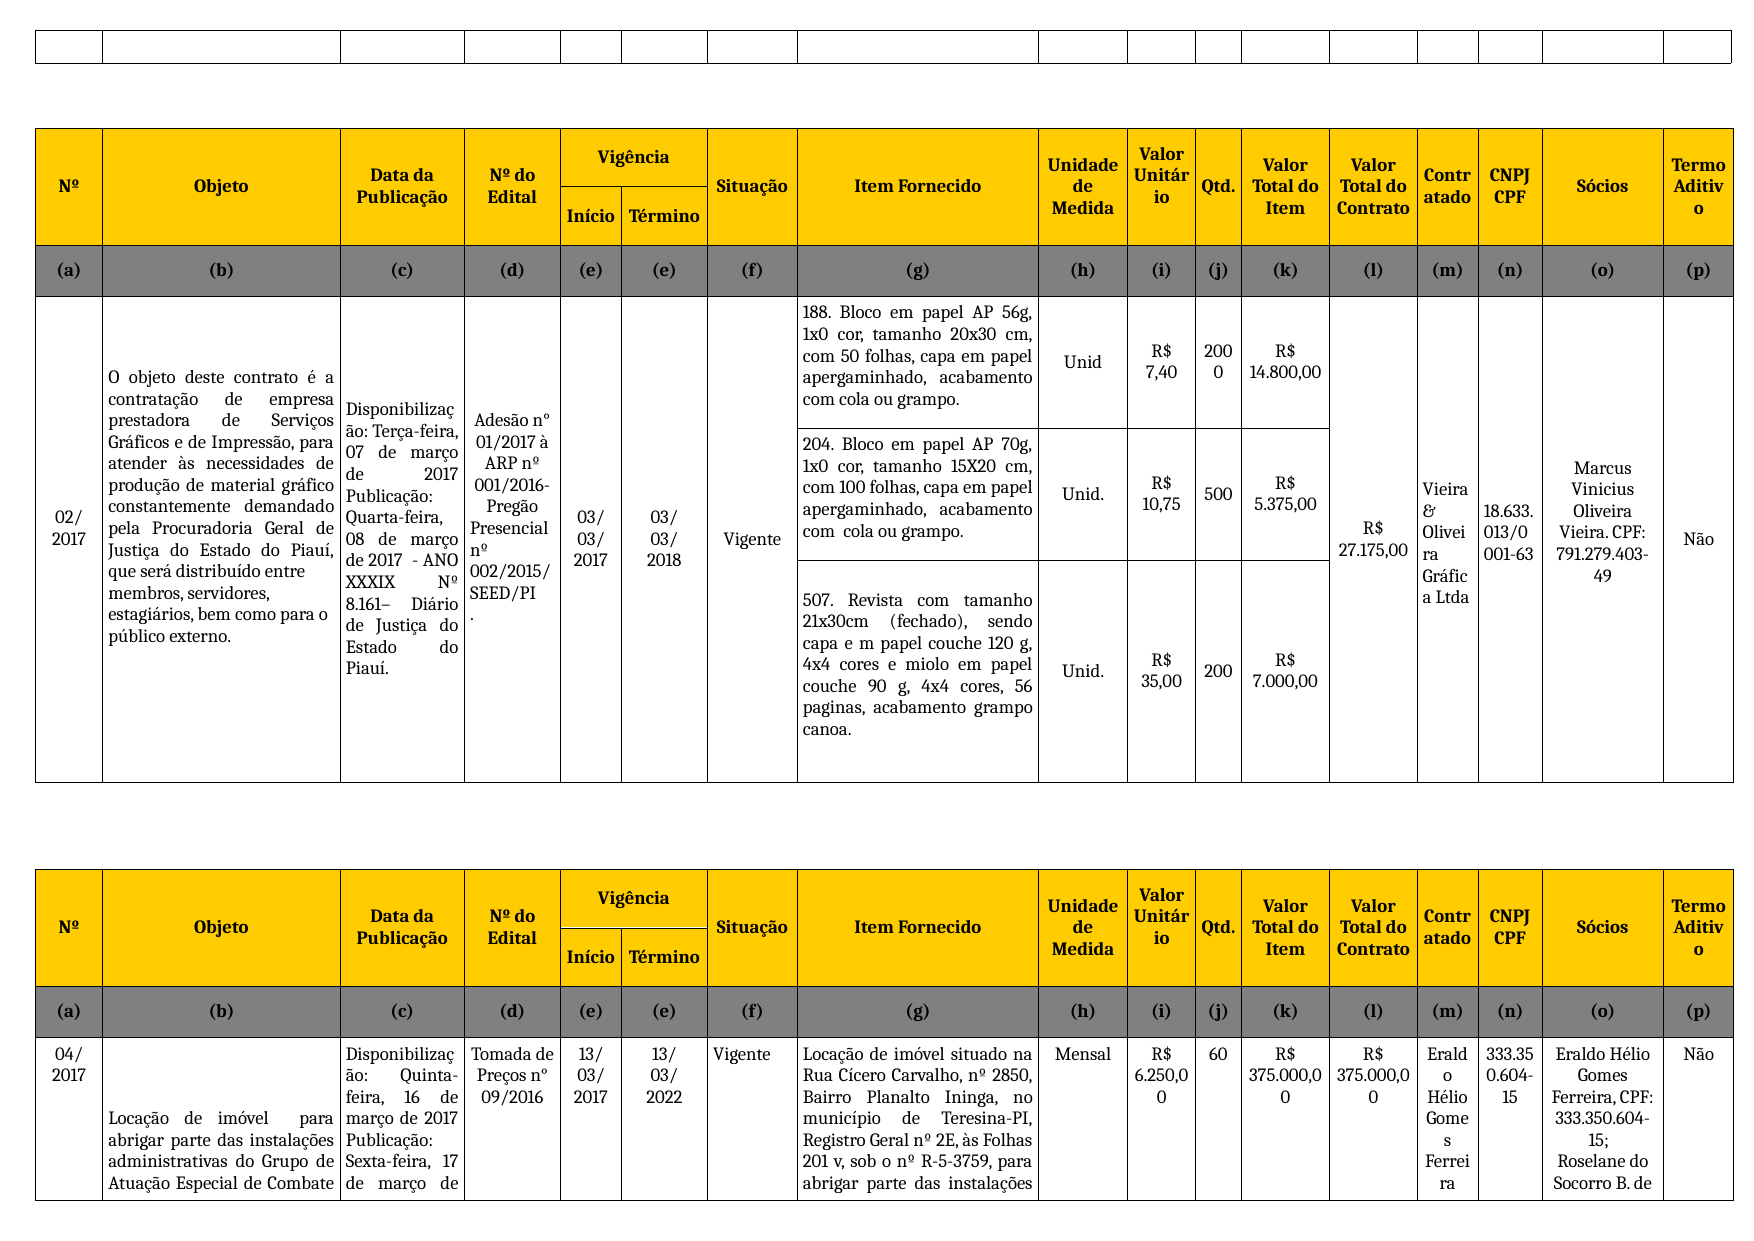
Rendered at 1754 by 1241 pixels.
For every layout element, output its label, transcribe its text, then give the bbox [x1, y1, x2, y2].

table_cell O objeto deste contrato é a contratação de empresa prestadora de Serviços Gráficos e de Impressão, para atender às necessidades de produção de material gráfico constantemente demandado pela Procuradoria Geral de Justiça do Estado do Piauí, que será distribuído entre membros, servidores, estagiários, bem como para o público externo. [103, 297, 340, 782]
table_cell (b) [103, 987, 340, 1037]
table_header Situação [708, 870, 797, 986]
table_cell Locação de imóvel situado na Rua Cícero Carvalho, nº 2850, Bairro Planalto Ininga, no município de Teresina-PI, Registro Geral nº 2E, às Folhas 201 v, sob o nº R-5-3759, para abrigar parte das instalações [798, 1038, 1038, 1200]
table_cell R$ 10,75 [1128, 429, 1195, 560]
table_header Nº [36, 870, 102, 986]
table_cell (p) [1664, 246, 1733, 296]
table_cell (l) [1330, 987, 1417, 1037]
table_header Data da Publicação [341, 870, 464, 986]
table_cell Locação de imóvel para abrigar parte das instalações administrativas do Grupo de Atuação Especial de Combate [103, 1038, 340, 1200]
table_cell Não [1664, 1038, 1733, 1200]
table_cell Eraldo Hélio Gomes Ferreira [1418, 1038, 1478, 1200]
table_cell Início [561, 187, 621, 245]
table_cell (e) [622, 246, 707, 296]
table_cell Marcus Vinicius Oliveira Vieira. CPF: 791.279.403-49 [1543, 297, 1663, 782]
table_cell (d) [465, 246, 560, 296]
table_cell [1418, 31, 1478, 63]
table_cell Mensal [1039, 1038, 1127, 1200]
table_cell (a) [36, 987, 102, 1037]
table_cell [708, 31, 797, 63]
table_cell (o) [1543, 246, 1663, 296]
table_cell (m) [1418, 246, 1478, 296]
table_cell 200 [1196, 561, 1241, 782]
table_cell Tomada de Preços n° 09/2016 [465, 1038, 560, 1200]
table_cell [341, 31, 464, 63]
table_header Unidade de Medida [1039, 129, 1127, 245]
table_cell (c) [341, 987, 464, 1037]
table_cell (e) [622, 987, 707, 1037]
table_cell 333.350.604-15 [1479, 1038, 1542, 1200]
table_cell [1330, 31, 1417, 63]
table_cell (a) [36, 246, 102, 296]
table_cell Unid [1039, 297, 1127, 428]
table_header Qtd. [1196, 129, 1241, 245]
table_cell (g) [798, 246, 1038, 296]
table_cell Vigente [708, 297, 797, 782]
table_cell (j) [1196, 246, 1241, 296]
table_header Vigência [561, 129, 707, 186]
table_header CNPJ CPF [1479, 870, 1542, 986]
table_cell 60 [1196, 1038, 1241, 1200]
table_header Qtd. [1196, 870, 1241, 986]
table_cell Disponibilização: Quinta-feira, 16 de março de 2017 Publicação: Sexta-feira, 17 de março de [341, 1038, 464, 1200]
table_cell [36, 31, 102, 63]
table_cell - [1242, 31, 1329, 63]
table_header Data da Publicação [341, 129, 464, 245]
table_cell R$ 375.000,00 [1242, 1038, 1329, 1200]
table_header Valor Total do Contrato [1330, 129, 1417, 245]
table_cell (h) [1039, 987, 1127, 1037]
table_cell (i) [1128, 246, 1195, 296]
table_header Vigência [561, 870, 707, 927]
table_header Situação [708, 129, 797, 245]
table_cell 188. Bloco em papel AP 56g, 1x0 cor, tamanho 20x30 cm, com 50 folhas, capa em papel apergaminhado, acabamento com cola ou grampo. [798, 297, 1038, 428]
table_cell (k) [1242, 246, 1329, 296]
table_cell - [1128, 31, 1195, 63]
table_cell (f) [708, 987, 797, 1037]
table_cell Unid. [1039, 561, 1127, 782]
table_cell (l) [1330, 246, 1417, 296]
table_header Valor Unitário [1128, 129, 1195, 245]
table_cell R$ 7,40 [1128, 297, 1195, 428]
table_cell (c) [341, 246, 464, 296]
table_cell Unid. [1039, 429, 1127, 560]
table_header Contratado [1418, 870, 1478, 986]
table_header Valor Total do Contrato [1330, 870, 1417, 986]
table_cell Término [622, 187, 707, 245]
table_cell 500 [1196, 429, 1241, 560]
table_cell (p) [1664, 987, 1733, 1037]
table_header Objeto [103, 870, 340, 986]
table_cell (o) [1543, 987, 1663, 1037]
table_cell (d) [465, 987, 560, 1037]
table_header Valor Total do Item [1242, 129, 1329, 245]
table_header Nº do Edital [465, 870, 560, 986]
table_header Valor Unitário [1128, 870, 1195, 986]
table_cell [1664, 31, 1731, 63]
table_cell R$ 7.000,00 [1242, 561, 1329, 782]
table_cell R$ 35,00 [1128, 561, 1195, 782]
table_cell 13/ 03/ 2022 [622, 1038, 707, 1200]
table_cell Vigente [708, 1038, 797, 1200]
table_cell - [1196, 31, 1241, 63]
table_header CNPJ CPF [1479, 129, 1542, 245]
table_cell 18.633.013/0001-63 [1479, 297, 1542, 782]
table_cell (h) [1039, 246, 1127, 296]
table_cell 02/ 2017 [36, 297, 102, 782]
table_cell (k) [1242, 987, 1329, 1037]
table_cell Eraldo Hélio Gomes Ferreira, CPF: 333.350.604-15; Roselane do Socorro B. de [1543, 1038, 1663, 1200]
table_cell (f) [708, 246, 797, 296]
table_cell (m) [1418, 987, 1478, 1037]
table_cell 507. Revista com tamanho 21x30cm (fechado), sendo capa e m papel couche 120 g, 4x4 cores e miolo em papel couche 90 g, 4x4 cores, 56 paginas, acabamento grampo canoa. [798, 561, 1038, 782]
table_header Termo Aditivo [1664, 129, 1733, 245]
table_header Item Fornecido [798, 129, 1038, 245]
table_cell 04/ 2017 [36, 1038, 102, 1200]
table_cell (i) [1128, 987, 1195, 1037]
table_cell [465, 31, 560, 63]
table_cell Início [561, 929, 621, 986]
table_cell R$ 375.000,00 [1330, 1038, 1417, 1200]
table_cell [1479, 31, 1542, 63]
table_cell R$ 6.250,00 [1128, 1038, 1195, 1200]
table_header Sócios [1543, 870, 1663, 986]
table_header Nº do Edital [465, 129, 560, 245]
table_cell Término [622, 929, 707, 986]
table_header Objeto [103, 129, 340, 245]
table_cell 03/ 03/ 2018 [622, 297, 707, 782]
table_header Contratado [1418, 129, 1478, 245]
table_header Nº [36, 129, 102, 245]
table_cell [561, 31, 621, 63]
table_cell (n) [1479, 987, 1542, 1037]
table_cell Não [1664, 297, 1733, 782]
table_cell (j) [1196, 987, 1241, 1037]
table_cell R$ 5.375,00 [1242, 429, 1329, 560]
table_header Termo Aditivo [1664, 870, 1733, 986]
table_cell (e) [561, 246, 621, 296]
table_cell (n) [1479, 246, 1542, 296]
table_cell Vieira & Oliveira Gráfica Ltda [1418, 297, 1478, 782]
table_header Item Fornecido [798, 870, 1038, 986]
table_cell (e) [561, 987, 621, 1037]
table_cell R$ 14.800,00 [1242, 297, 1329, 428]
table_cell [622, 31, 707, 63]
table_cell Disponibilização: Terça-feira, 07 de março de 2017 Publicação: Quarta-feira, 08 de março de 2017 - ANO XXXIX Nº 8.161– Diário de Justiça do Estado do Piauí. [341, 297, 464, 782]
table_header Unidade de Medida [1039, 870, 1127, 986]
table_cell R$ 27.175,00 [1330, 297, 1417, 782]
table_cell 2000 [1196, 297, 1241, 428]
table_cell 204. Bloco em papel AP 70g, 1x0 cor, tamanho 15X20 cm, com 100 folhas, capa em papel apergaminhado, acabamento com cola ou grampo. [798, 429, 1038, 560]
table_header Sócios [1543, 129, 1663, 245]
table_cell 13/ 03/ 2017 [561, 1038, 621, 1200]
table_cell - [1039, 31, 1127, 63]
table_cell (g) [798, 987, 1038, 1037]
table_header Valor Total do Item [1242, 870, 1329, 986]
table_cell 03/ 03/ 2017 [561, 297, 621, 782]
table_cell (b) [103, 246, 340, 296]
table_cell Adesão n° 01/2017 à ARP nº 001/2016- Pregão Presencial nº 002/2015/SEED/PI . [465, 297, 560, 782]
